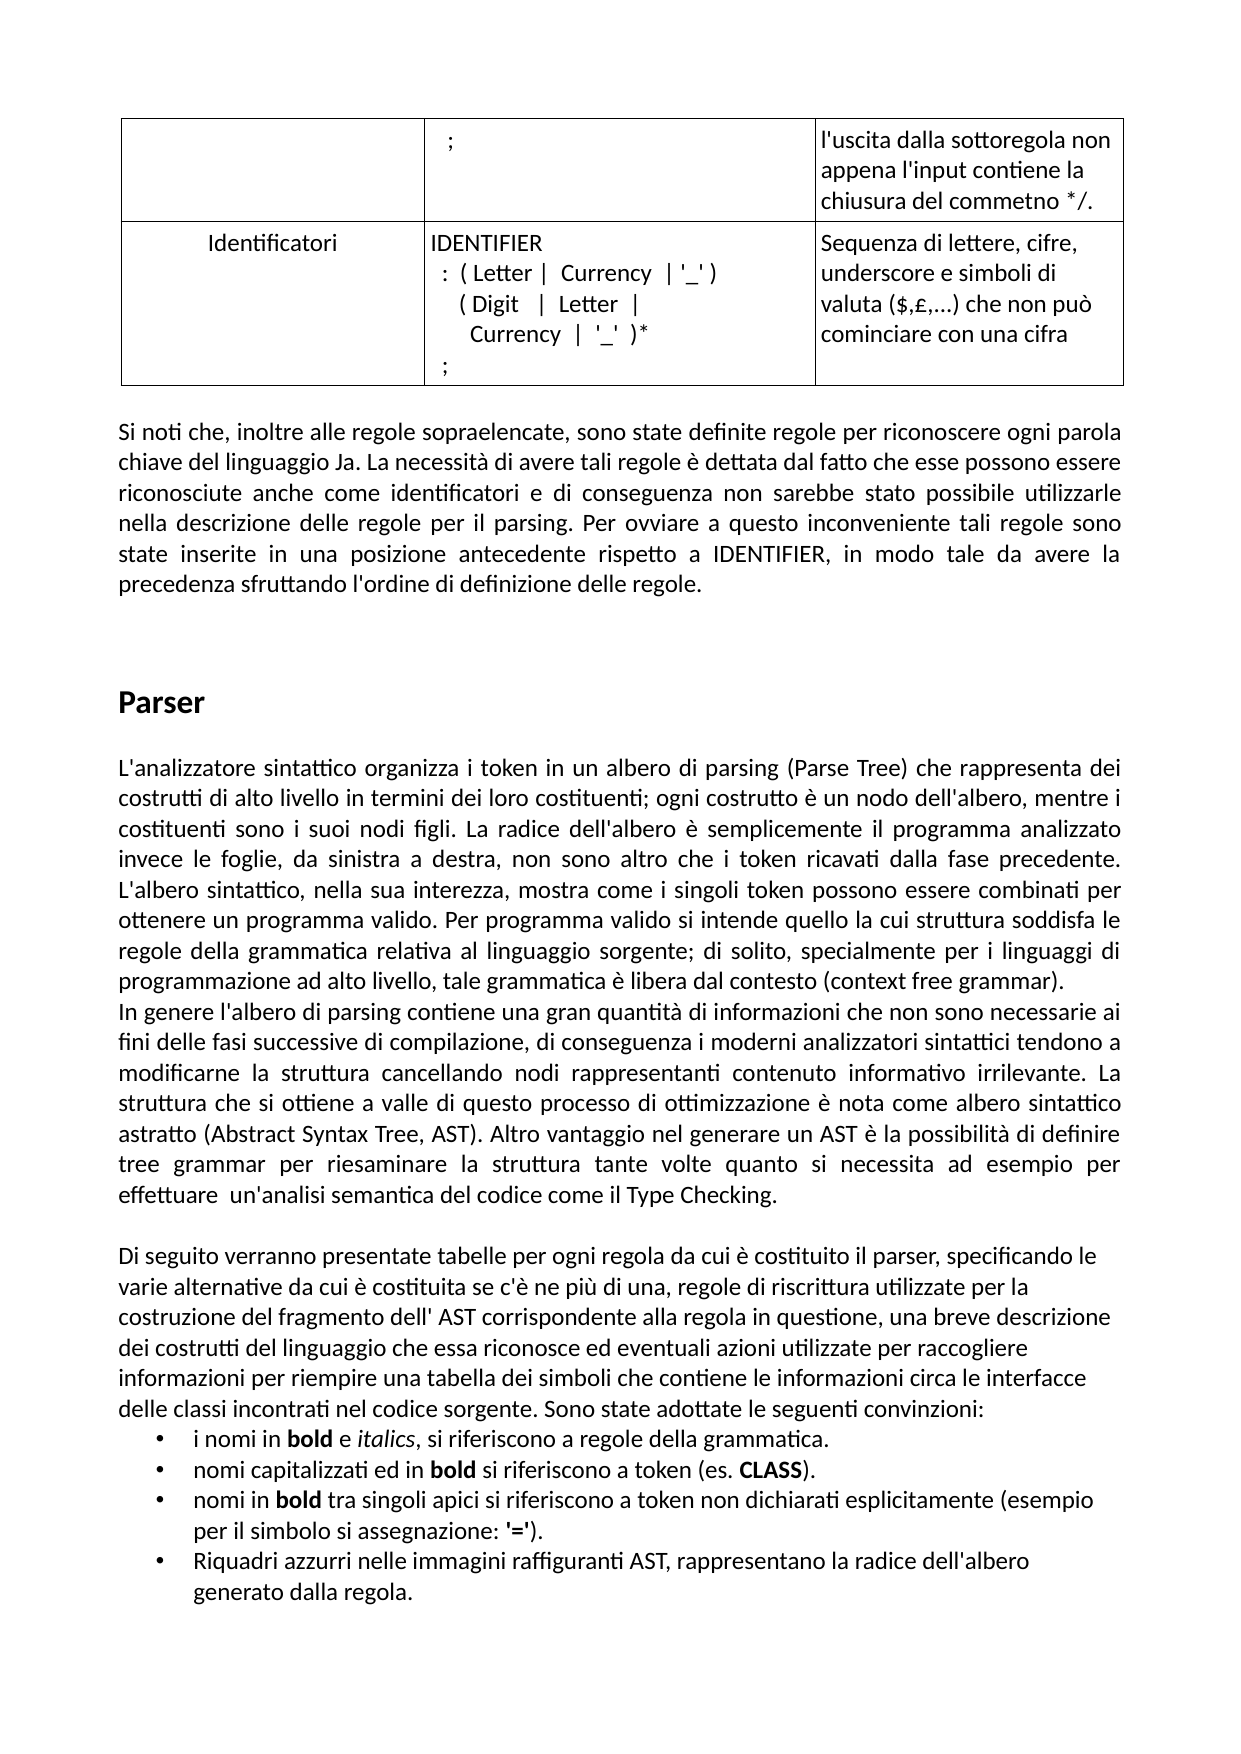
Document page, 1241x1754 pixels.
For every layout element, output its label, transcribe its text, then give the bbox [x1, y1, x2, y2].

list i nomi in bold e italics, si riferiscono a regole della grammatica. [156, 1423, 1123, 1454]
text In genere l'albero di parsing contiene una gran quantità di informazioni che non sono necessarie ai fini delle fasi successive di compilazione, di conseguenza i moderni analizzatori sintattici tendono a modificarne la struttura cancellando nodi rappresentanti contenuto informativo irrilevante. La struttura che si ottiene a valle di questo processo di ottimizzazione è nota come albero sintattico astratto (Abstract Syntax Tree, AST). Altro vantaggio nel generare un AST è la possibilità di definire tree grammar per riesaminare la struttura tante volte quanto si necessita ad esempio per effettuare un'analisi semantica del codice come il Type Checking. [118, 996, 1123, 1210]
list nomi in bold tra singoli apici si riferiscono a token non dichiarati esplicitamente (esempio per il simbolo si assegnazione: '='). [156, 1484, 1123, 1545]
text L'analizzatore sintattico organizza i token in un albero di parsing (Parse Tree) che rappresenta dei costrutti di alto livello in termini dei loro costituenti; ogni costrutto è un nodo dell'albero, mentre i costituenti sono i suoi nodi figli. La radice dell'albero è semplicemente il programma analizzato invece le foglie, da sinistra a destra, non sono altro che i token ricavati dalla fase precedente. L'albero sintattico, nella sua interezza, mostra come i singoli token possono essere combinati per ottenere un programma valido. Per programma valido si intende quello la cui struttura soddisfa le regole della grammatica relativa al linguaggio sorgente; di solito, specialmente per i linguaggi di programmazione ad alto livello, tale grammatica è libera dal contesto (context free grammar). [118, 752, 1123, 996]
table_cell ; [425, 119, 815, 221]
table_cell Identificatori [122, 222, 424, 385]
table_cell IDENTIFIER : ( Letter | Currency | '_' ) ( Digit | Letter | Currency | '_' )* ; [425, 222, 815, 385]
list nomi capitalizzati ed in bold si riferiscono a token (es. CLASS). [156, 1454, 1123, 1484]
text Parser [118, 681, 1123, 721]
table_cell Sequenza di lettere, cifre, underscore e simboli di valuta ($,£,...) che non può cominciare con una cifra [816, 222, 1123, 385]
text Di seguito verranno presentate tabelle per ogni regola da cui è costituito il parser, specificando le varie alternative da cui è costituita se c'è ne più di una, regole di riscrittura utilizzate per la costruzione del fragmento dell' AST corrispondente alla regola in questione, una breve descrizione dei costrutti del linguaggio che essa riconosce ed eventuali azioni utilizzate per raccogliere informazioni per riempire una tabella dei simboli che contiene le informazioni circa le interfacce delle classi incontrati nel codice sorgente. Sono state adottate le seguenti convinzioni: [118, 1240, 1123, 1423]
text Si noti che, inoltre alle regole sopraelencate, sono state definite regole per riconoscere ogni parola chiave del linguaggio Ja. La necessità di avere tali regole è dettata dal fatto che esse possono essere riconosciute anche come identificatori e di conseguenza non sarebbe stato possibile utilizzarle nella descrizione delle regole per il parsing. Per ovviare a questo inconveniente tali regole sono state inserite in una posizione antecedente rispetto a IDENTIFIER, in modo tale da avere la precedenza sfruttando l'ordine di definizione delle regole. [118, 416, 1123, 599]
table_cell [122, 119, 424, 221]
list Riquadri azzurri nelle immagini raffiguranti AST, rappresentano la radice dell'albero generato dalla regola. [156, 1545, 1123, 1606]
table_cell l'uscita dalla sottoregola non appena l'input contiene la chiusura del commetno */. [816, 119, 1123, 221]
